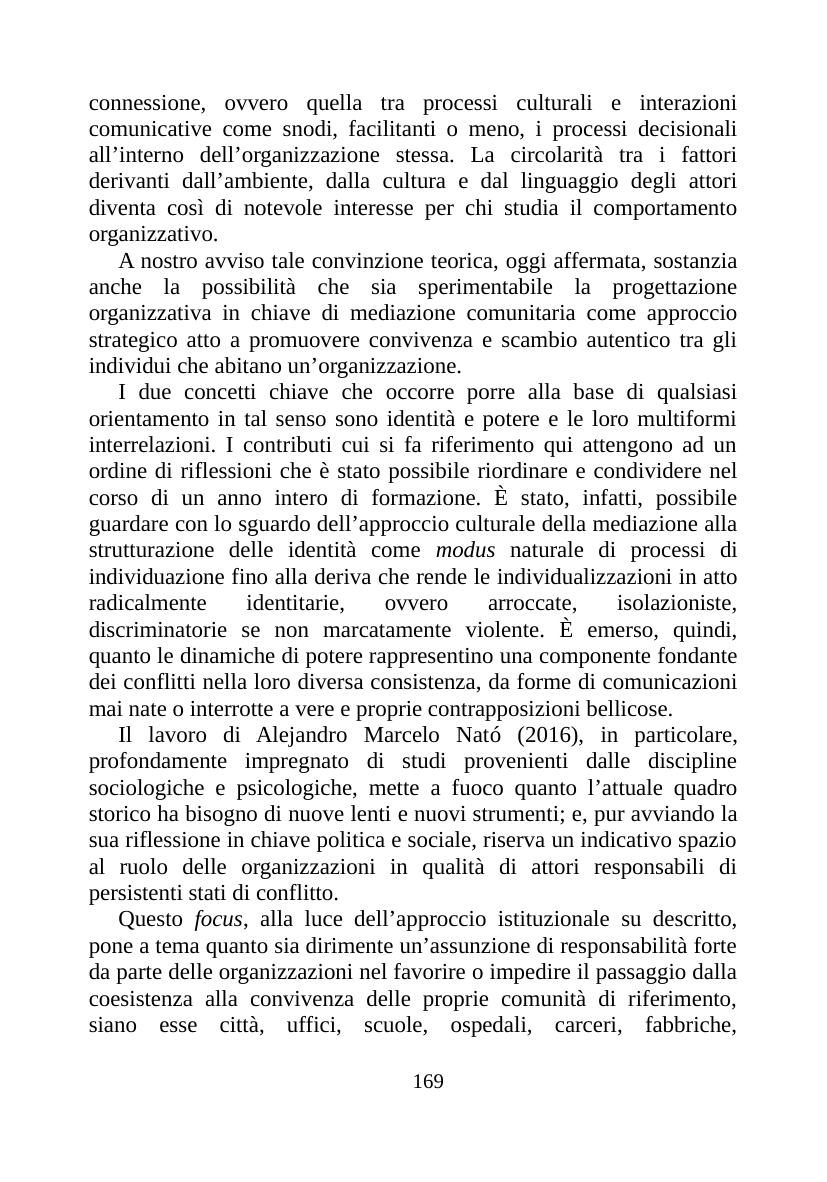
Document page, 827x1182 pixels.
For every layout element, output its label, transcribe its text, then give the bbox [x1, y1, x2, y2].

text Questo focus, alla luce dell’approccio istituzionale su descritto, pone a tema quanto sia dirimente un’assunzione di responsabilità forte da parte delle organizzazioni nel favorire o impedire il passaggio dalla coesistenza alla convivenza delle proprie comunità di riferimento, siano esse città, uffici, scuole, ospedali, carceri, fabbriche, [88, 906, 738, 1037]
text connessione, ovvero quella tra processi culturali e interazioni comunicative come snodi, facilitanti o meno, i processi decisionali all’interno dell’organizzazione stessa. La circolarità tra i fattori derivanti dall’ambiente, dalla cultura e dal linguaggio degli attori diventa così di notevole interesse per chi studia il comportamento organizzativo. [88, 88, 738, 247]
text I due concetti chiave che occorre porre alla base di qualsiasi orientamento in tal senso sono identità e potere e le loro multiformi interrelazioni. I contributi cui si fa riferimento qui attengono ad un ordine di riflessioni che è stato possibile riordinare e condividere nel corso di un anno intero di formazione. È stato, infatti, possibile guardare con lo sguardo dell’approccio culturale della mediazione alla strutturazione delle identità come modus naturale di processi di individuazione fino alla deriva che rende le individualizzazioni in atto radicalmente identitarie, ovvero arroccate, isolazioniste, discriminatorie se non marcatamente violente. È emerso, quindi, quanto le dinamiche di potere rappresentino una componente fondante dei conflitti nella loro diversa consistenza, da forme di comunicazioni mai nate o interrotte a vere e proprie contrapposizioni bellicose. [88, 378, 738, 721]
text A nostro avviso tale convinzione teorica, oggi affermata, sostanzia anche la possibilità che sia sperimentabile la progettazione organizzativa in chiave di mediazione comunitaria come approccio strategico atto a promuovere convivenza e scambio autentico tra gli individui che abitano un’organizzazione. [88, 247, 738, 378]
text Il lavoro di Alejandro Marcelo Nató (2016), in particolare, profondamente impregnato di studi provenienti dalle discipline sociologiche e psicologiche, mette a fuoco quanto l’attuale quadro storico ha bisogno di nuove lenti e nuovi strumenti; e, pur avviando la sua riflessione in chiave politica e sociale, riserva un indicativo spazio al ruolo delle organizzazioni in qualità di attori responsabili di persistenti stati di conflitto. [88, 721, 738, 906]
